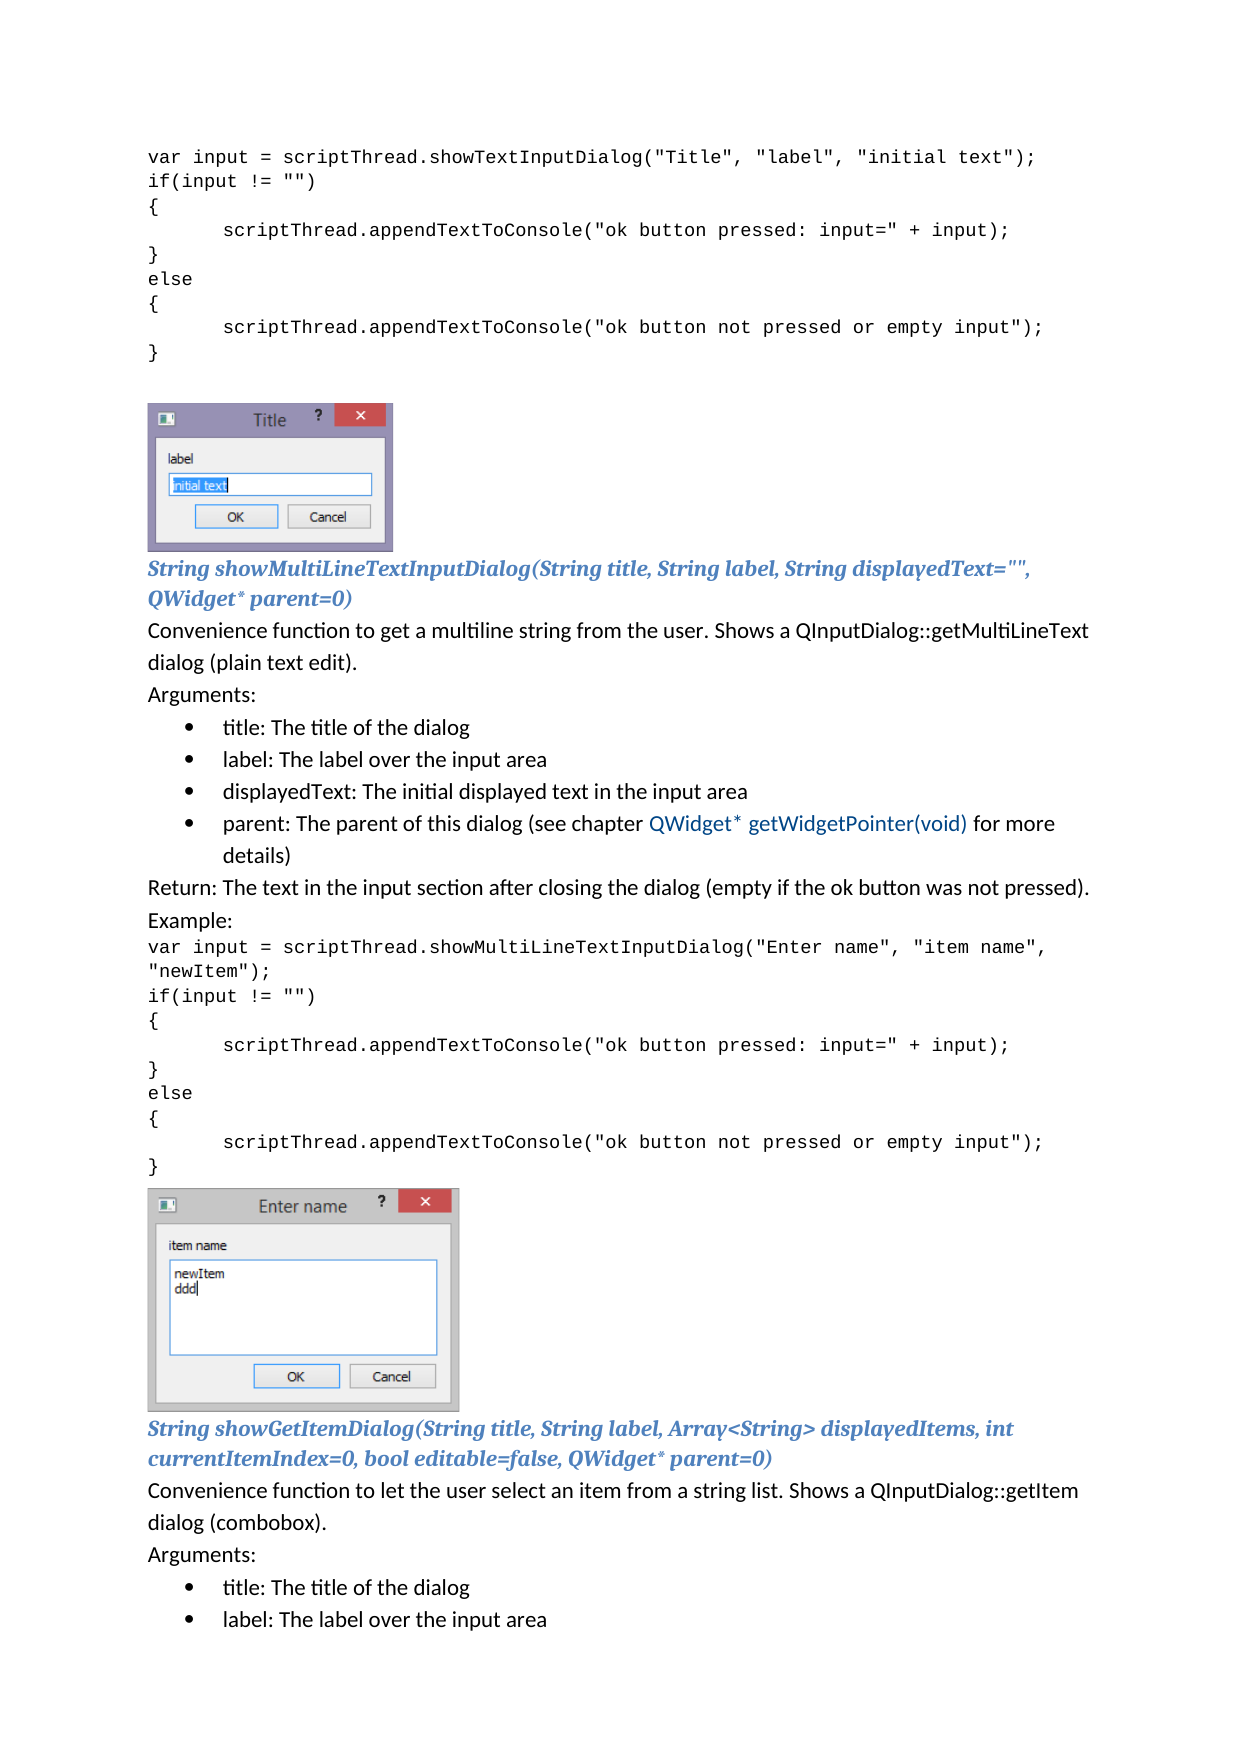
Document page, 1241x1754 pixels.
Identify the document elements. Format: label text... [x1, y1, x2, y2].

text Convenience function to get a multiline string from the user. Shows a QInputDialog::getMultiLineText dialog (plain text edit). [148, 616, 1093, 676]
text if(input != "") [148, 172, 1093, 193]
text var input = scriptThread.showMultiLineTextInputDialog("Enter name", "item name", "newItem"); [148, 938, 1093, 983]
picture [147, 1188, 460, 1412]
text } [148, 245, 1093, 266]
text if(input != "") [148, 987, 1093, 1008]
text { [148, 294, 1093, 315]
text scriptThread.appendTextToConsole("ok button not pressed or empty input"); [148, 1133, 1093, 1154]
text } [148, 1060, 1093, 1081]
subtitle String showGetItemDialog(String title, String label, Array<String> displayedItems, int currentItemIndex=0, bool editable=false, QWidget* parent=0) [148, 1412, 1093, 1472]
text Arguments: [148, 1540, 1093, 1568]
text Arguments: [148, 680, 1093, 708]
text Convenience function to let the user select an item from a string list. Shows a QInputDialog::getItem dialog (combobox). [148, 1476, 1093, 1536]
text scriptThread.appendTextToConsole("ok button pressed: input=" + input); [148, 221, 1093, 242]
list parent: The parent of this dialog (see chapter QWidget* getWidgetPointer(void) for more details) [185, 809, 1093, 869]
text Return: The text in the input section after closing the dialog (empty if the ok button was not pressed). [148, 873, 1093, 902]
text } [148, 1157, 1093, 1178]
text else [148, 269, 1093, 291]
text } [148, 343, 1093, 364]
text scriptThread.appendTextToConsole("ok button pressed: input=" + input); [148, 1035, 1093, 1057]
text scriptThread.appendTextToConsole("ok button not pressed or empty input"); [148, 318, 1093, 339]
text { [148, 1108, 1093, 1130]
subtitle String showMultiLineTextInputDialog(String title, String label, String displayedText="", QWidget* parent=0) [148, 552, 1093, 612]
text var input = scriptThread.showTextInputDialog("Title", "label", "initial text"); [148, 148, 1093, 169]
text { [148, 196, 1093, 218]
text else [148, 1084, 1093, 1105]
list displayedText: The initial displayed text in the input area [185, 777, 1093, 805]
list label: The label over the input area [185, 1605, 1093, 1633]
text { [148, 1011, 1093, 1032]
list label: The label over the input area [185, 745, 1093, 773]
text Example: [148, 906, 1093, 934]
list title: The title of the dialog [185, 1573, 1093, 1601]
picture [147, 403, 394, 552]
list title: The title of the dialog [185, 713, 1093, 741]
